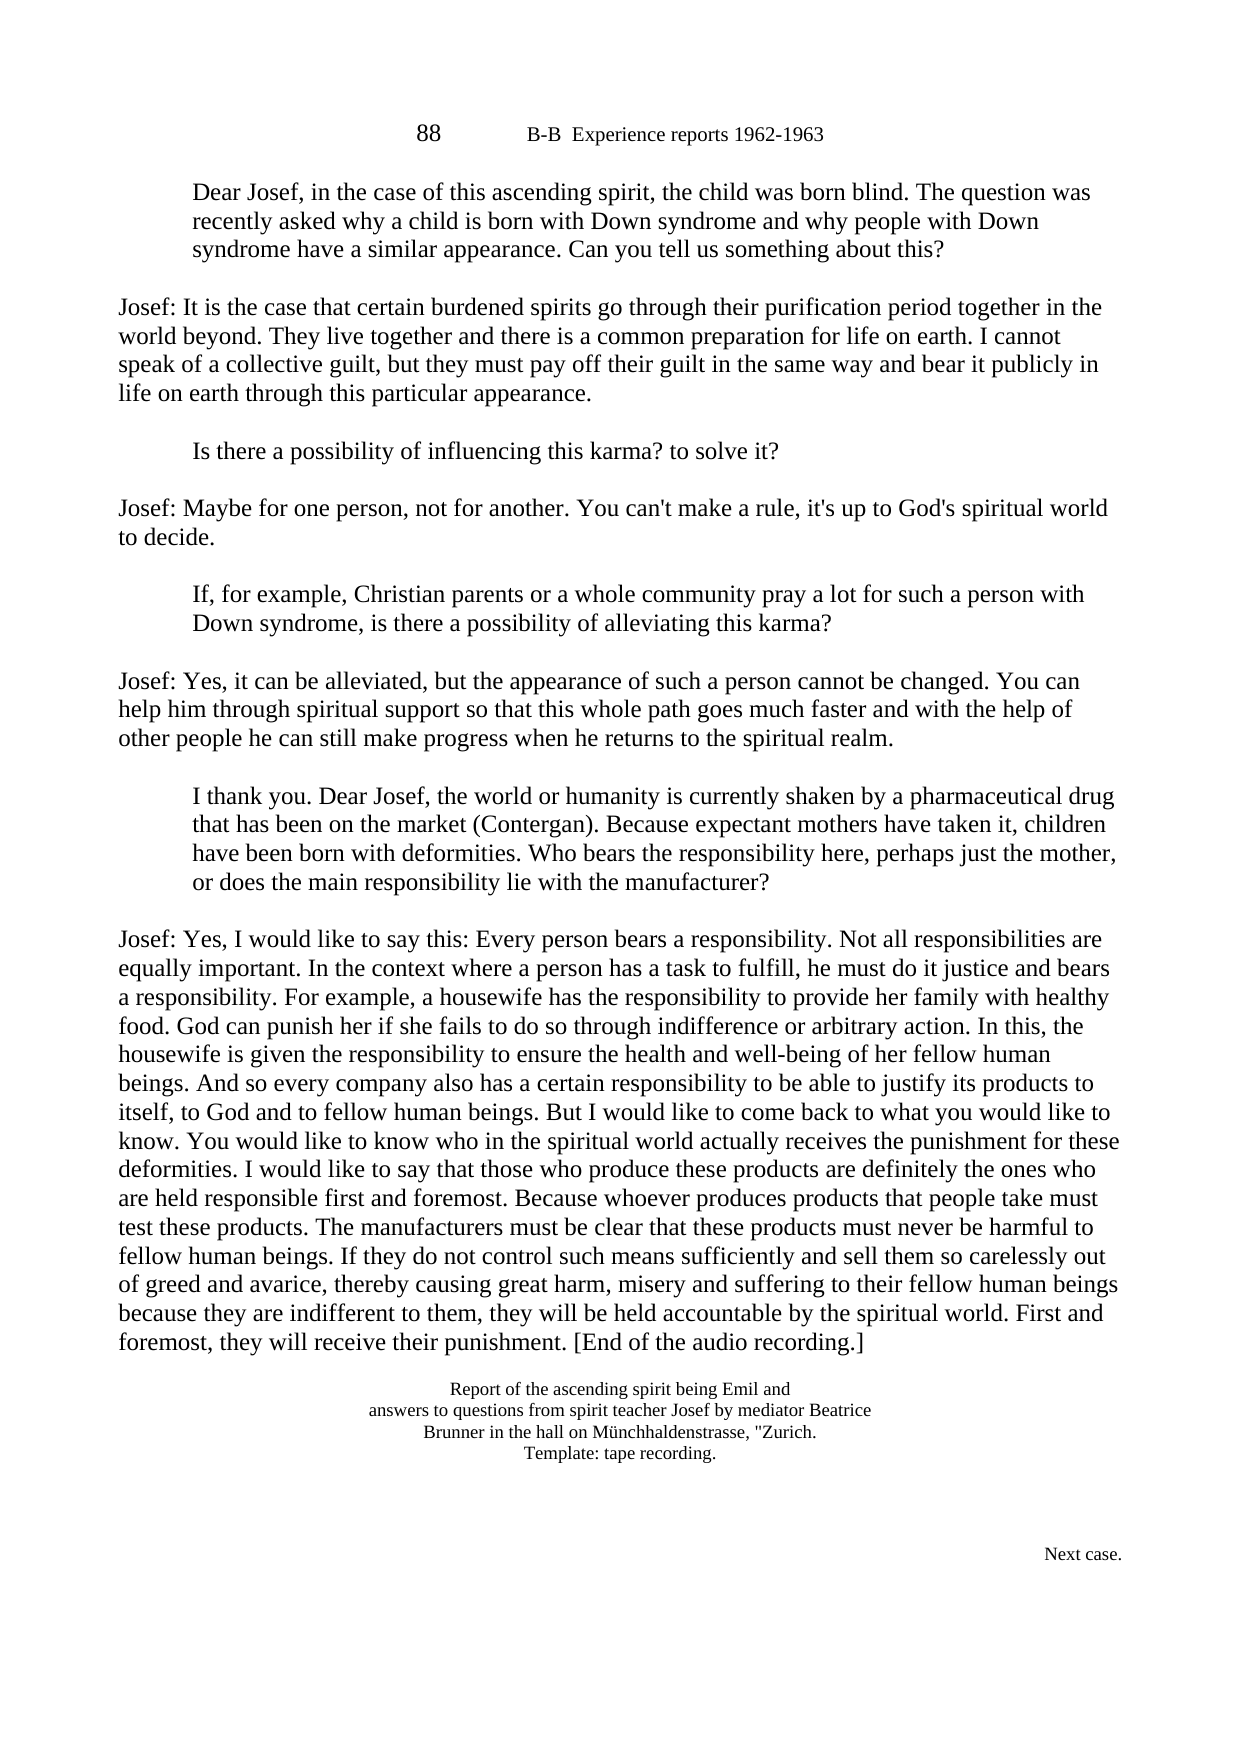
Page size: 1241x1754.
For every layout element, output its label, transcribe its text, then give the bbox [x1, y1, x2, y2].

text Next case. [118, 1543, 1122, 1564]
text Brunner in the hall on Münchhaldenstrasse, "Zurich. [118, 1421, 1122, 1442]
text Josef: Yes, it can be alleviated, but the appearance of such a person cannot be changed. You can help him through spiritual support so that this whole path goes much faster and with the help of other people he can still make progress when he returns to the spiritual realm. [118, 666, 1122, 752]
text If, for example, Christian parents or a whole community pray a lot for such a person with Down syndrome, is there a possibility of alleviating this karma? [192, 579, 1122, 637]
text Josef: Maybe for one person, not for another. You can't make a rule, it's up to God's spiritual world to decide. [118, 493, 1122, 551]
text Template: tape recording. [118, 1442, 1122, 1464]
text answers to questions from spirit teacher Josef by mediator Beatrice [118, 1399, 1122, 1421]
text Josef: It is the case that certain burdened spirits go through their purification period together in the world beyond. They live together and there is a common preparation for life on earth. I cannot speak of a collective guilt, but they must pay off their guilt in the same way and bear it publicly in life on earth through this particular appearance. [118, 292, 1122, 407]
text Report of the ascending spirit being Emil and [118, 1377, 1122, 1399]
text Is there a possibility of influencing this karma? to solve it? [192, 436, 1122, 464]
text Josef: Yes, I would like to say this: Every person bears a responsibility. Not all responsibilities are equally important. In the context where a person has a task to fulfill, he must do it justice and bears a responsibility. For example, a housewife has the responsibility to provide her family with healthy food. God can punish her if she fails to do so through indifference or arbitrary action. In this, the housewife is given the responsibility to ensure the health and well-being of her fellow human beings. And so every company also has a certain responsibility to be able to justify its products to itself, to God and to fellow human beings. But I would like to come back to what you would like to know. You would like to know who in the spiritual world actually receives the punishment for these deformities. I would like to say that those who produce these products are definitely the ones who are held responsible first and foremost. Because whoever produces products that people take must test these products. The manufacturers must be clear that these products must never be harmful to fellow human beings. If they do not control such means sufficiently and sell them so carelessly out of greed and avarice, thereby causing great harm, misery and suffering to their fellow human beings because they are indifferent to them, they will be held accountable by the spiritual world. First and foremost, they will receive their punishment. [End of the audio recording.] [118, 924, 1122, 1356]
text I thank you. Dear Josef, the world or humanity is currently shaken by a pharmaceutical drug that has been on the market (Contergan). Because expectant mothers have taken it, children have been born with deformities. Who bears the responsibility here, perhaps just the mother, or does the main responsibility lie with the manufacturer? [192, 781, 1122, 896]
text Dear Josef, in the case of this ascending spirit, the child was born blind. The question was recently asked why a child is born with Down syndrome and why people with Down syndrome have a similar appearance. Can you tell us something about this? [192, 177, 1122, 263]
